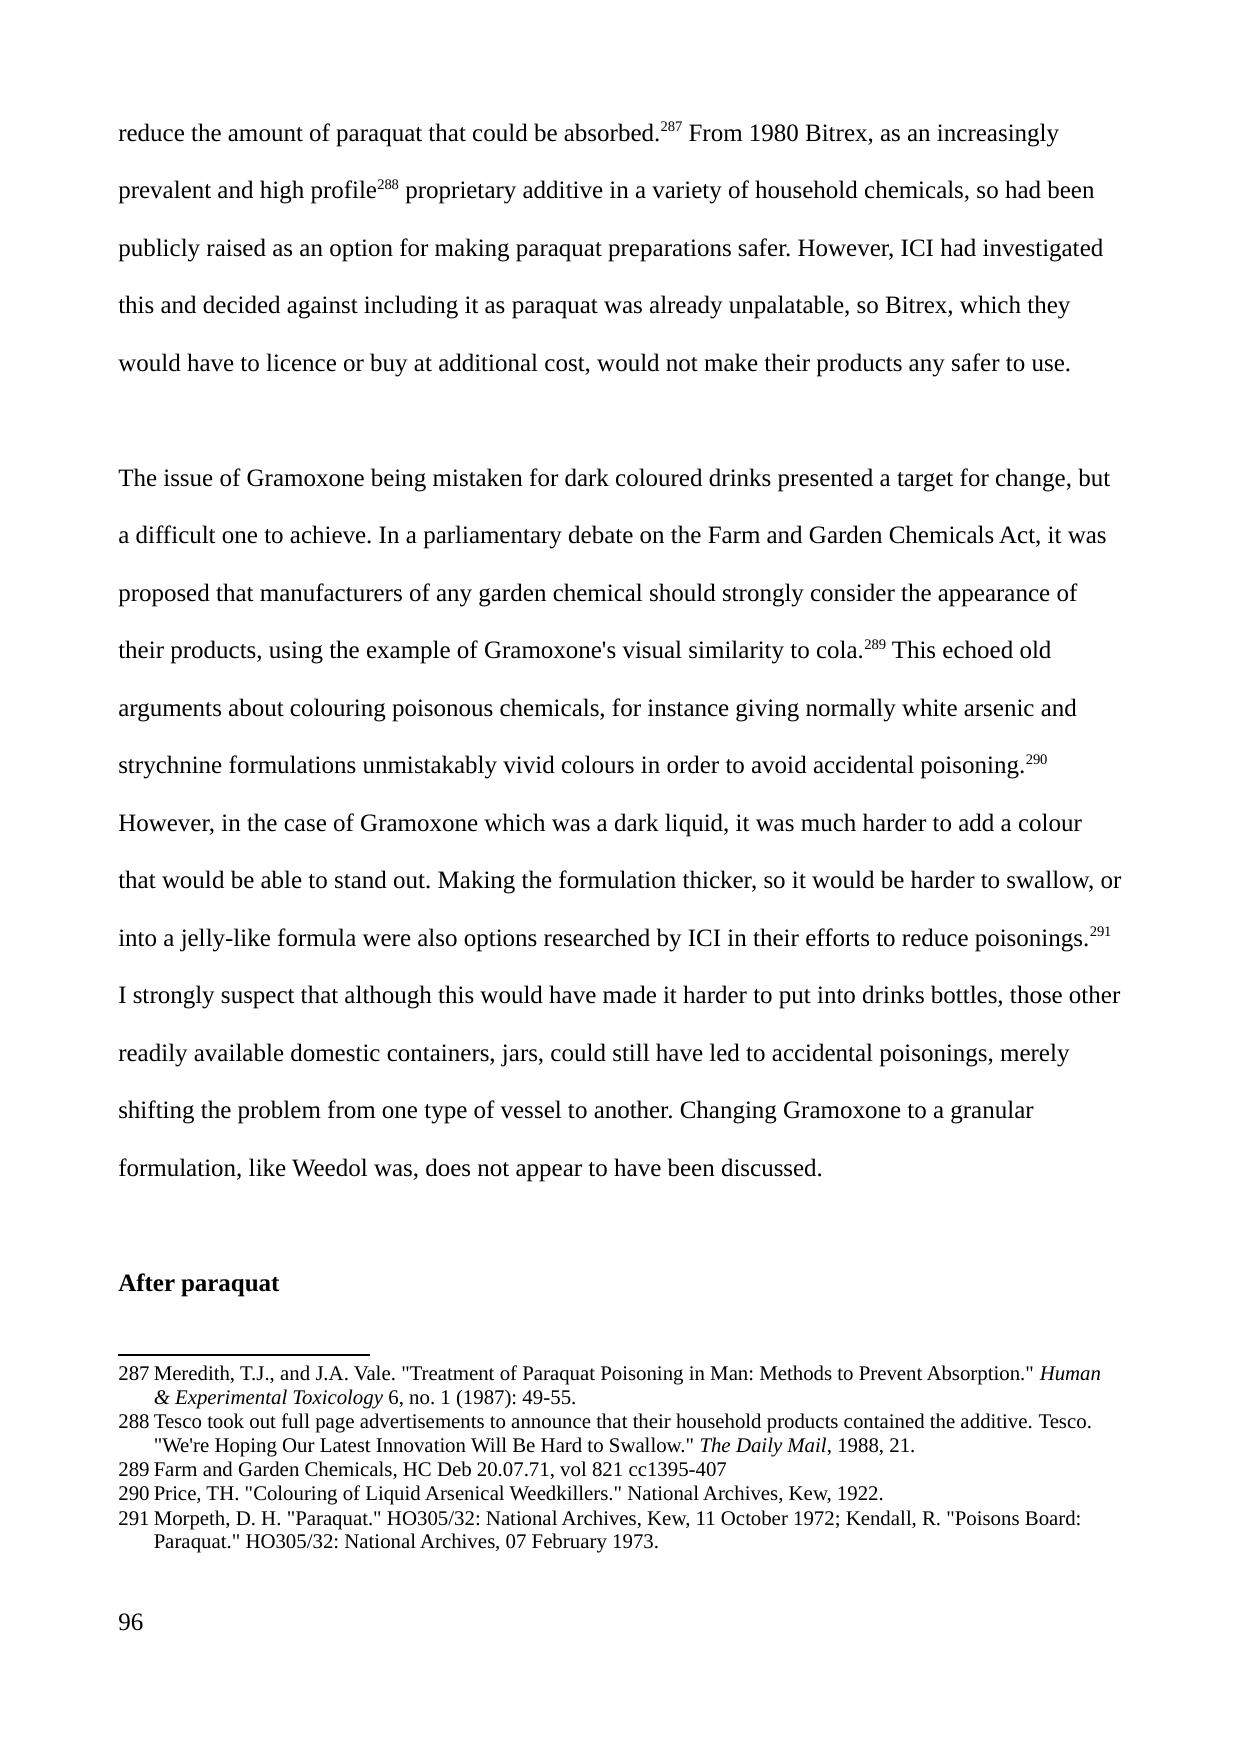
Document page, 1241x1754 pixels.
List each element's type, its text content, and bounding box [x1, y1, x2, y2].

text The issue of Gramoxone being mistaken for dark coloured drinks presented a target for change, but a difficult one to achieve. In a parliamentary debate on the Farm and Garden Chemicals Act, it was proposed that manufacturers of any garden chemical should strongly consider the appearance of their products, using the example of Gramoxone's visual similarity to cola. This echoed old arguments about colouring poisonous chemicals, for instance giving normally white arsenic and strychnine formulations unmistakably vivid colours in order to avoid accidental poisoning. However, in the case of Gramoxone which was a dark liquid, it was much harder to add a colour that would be able to stand out. Making the formulation thicker, so it would be harder to swallow, or into a jelly-like formula were also options researched by ICI in their efforts to reduce poisonings. I strongly suspect that although this would have made it harder to put into drinks bottles, those other readily available domestic containers, jars, could still have led to accidental poisonings, merely shifting the problem from one type of vessel to another. Changing Gramoxone to a granular formulation, like Weedol was, does not appear to have been discussed. [118, 463, 1122, 1182]
text reduce the amount of paraquat that could be absorbed. From 1980 Bitrex, as an increasingly prevalent and high profile proprietary additive in a variety of household chemicals, so had been publicly raised as an option for making paraquat preparations safer. However, ICI had investigated this and decided against including it as paraquat was already unpalatable, so Bitrex, which they would have to licence or buy at additional cost, would not make their products any safer to use. [118, 118, 1122, 377]
text Morpeth, D. H. "Paraquat." HO305/32: National Archives, Kew, 11 October 1972; Kendall, R. "Poisons Board: Paraquat." HO305/32: National Archives, 07 February 1973. [118, 1505, 1122, 1553]
text Farm and Garden Chemicals, HC Deb 20.07.71, vol 821 cc1395-407 [118, 1457, 1122, 1481]
text Meredith, T.J., and J.A. Vale. "Treatment of Paraquat Poisoning in Man: Methods to Prevent Absorption." Human & Experimental Toxicology 6, no. 1 (1987): 49-55. [118, 1361, 1122, 1409]
text After paraquat [118, 1268, 1122, 1297]
text Tesco took out full page advertisements to announce that their household products contained the additive. Tesco. "We're Hoping Our Latest Innovation Will Be Hard to Swallow." The Daily Mail, 1988, 21. [118, 1409, 1122, 1457]
text Price, TH. "Colouring of Liquid Arsenical Weedkillers." National Archives, Kew, 1922. [118, 1481, 1122, 1505]
